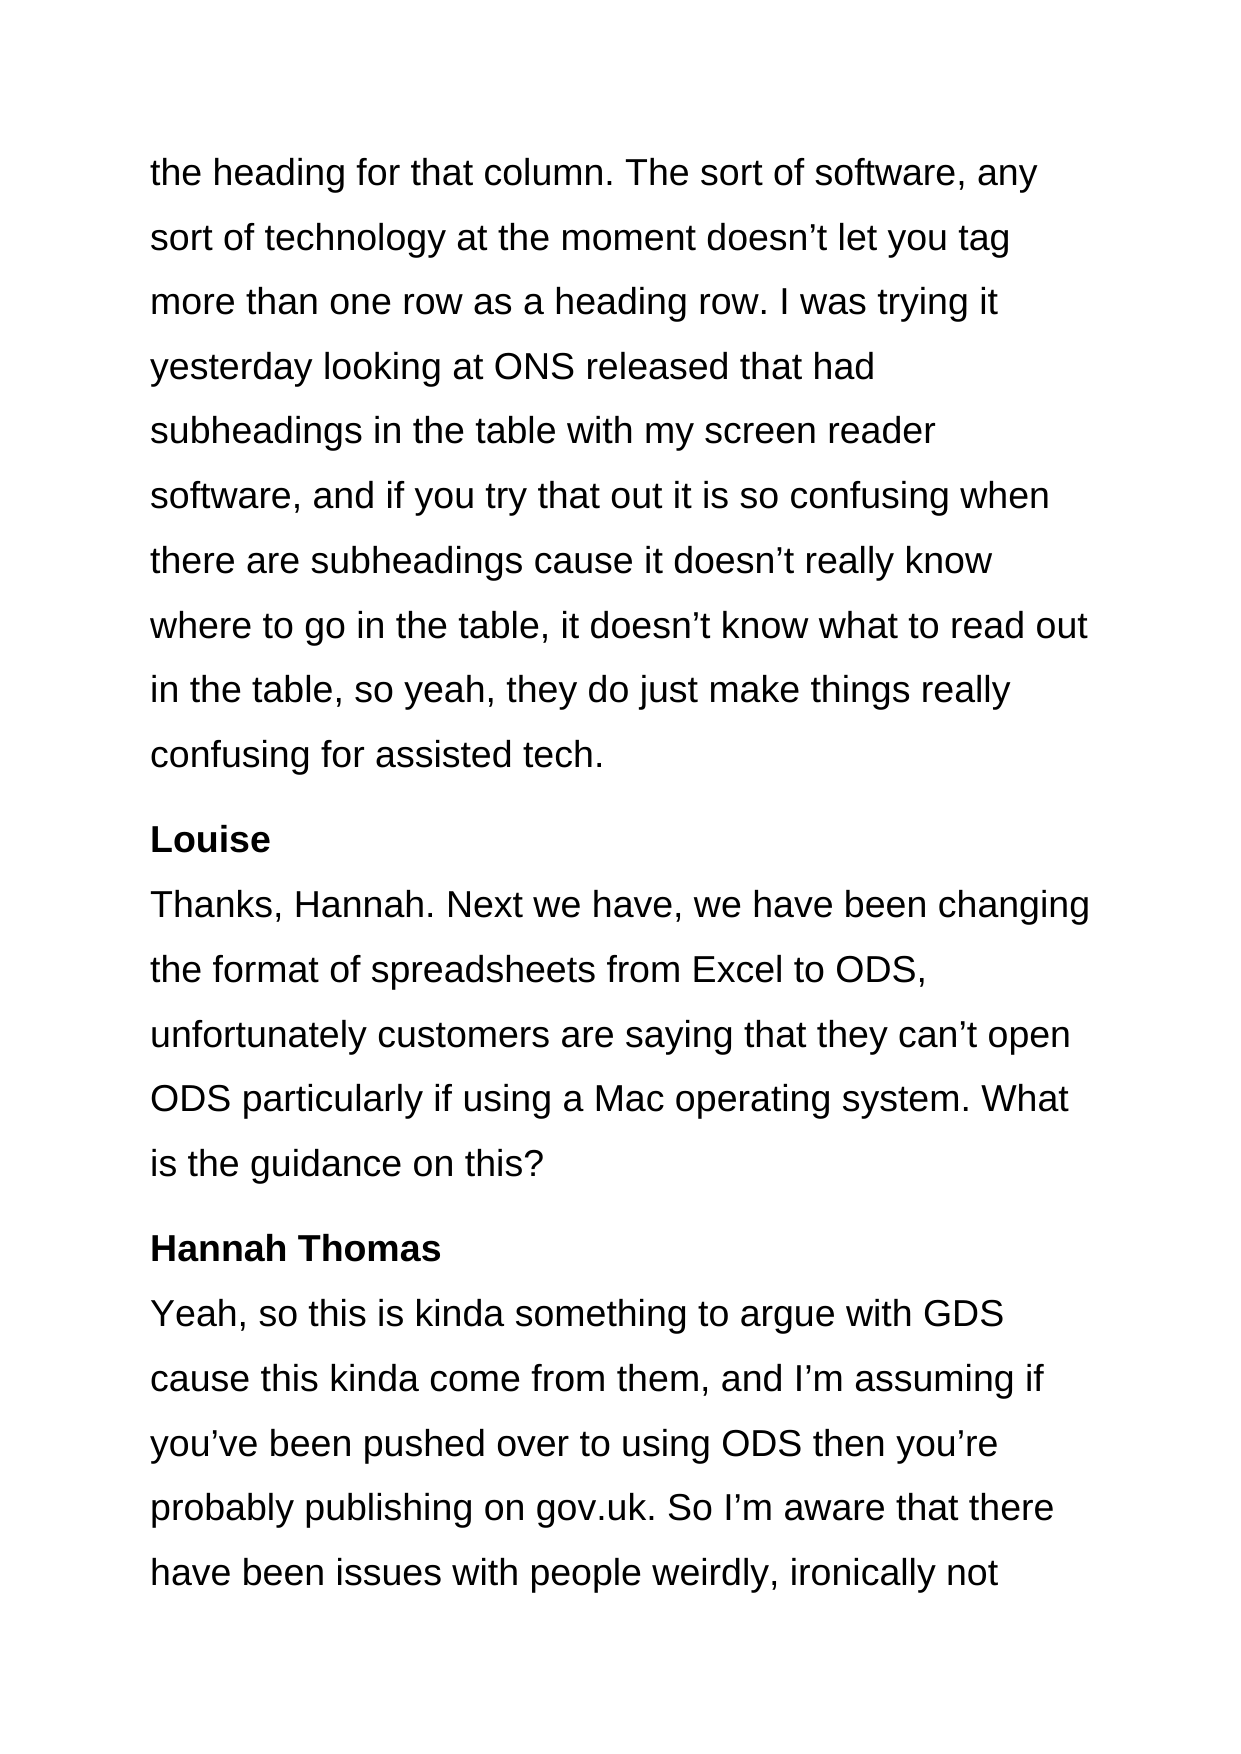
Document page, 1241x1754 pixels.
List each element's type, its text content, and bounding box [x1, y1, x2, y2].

text Thanks, Hannah. Next we have, we have been changing the format of spreadsheets from Excel to ODS, unfortunately customers are saying that they can’t open ODS particularly if using a Mac operating system. What is the guidance on this? [150, 882, 1090, 1184]
text the heading for that column. The sort of software, any sort of technology at the moment doesn’t let you tag more than one row as a heading row. I was trying it yesterday looking at ONS released that had subheadings in the table with my screen reader software, and if you try that out it is so confusing when there are subheadings cause it doesn’t really know where to go in the table, it doesn’t know what to read out in the table, so yeah, they do just make things really confusing for assisted tech. [150, 150, 1090, 775]
subtitle Louise [150, 818, 1090, 861]
subtitle Hannah Thomas [150, 1227, 1090, 1270]
text Yeah, so this is kinda something to argue with GDS cause this kinda come from them, and I’m assuming if you’ve been pushed over to using ODS then you’re probably publishing on gov.uk. So I’m aware that there have been issues with people weirdly, ironically not [150, 1291, 1090, 1593]
